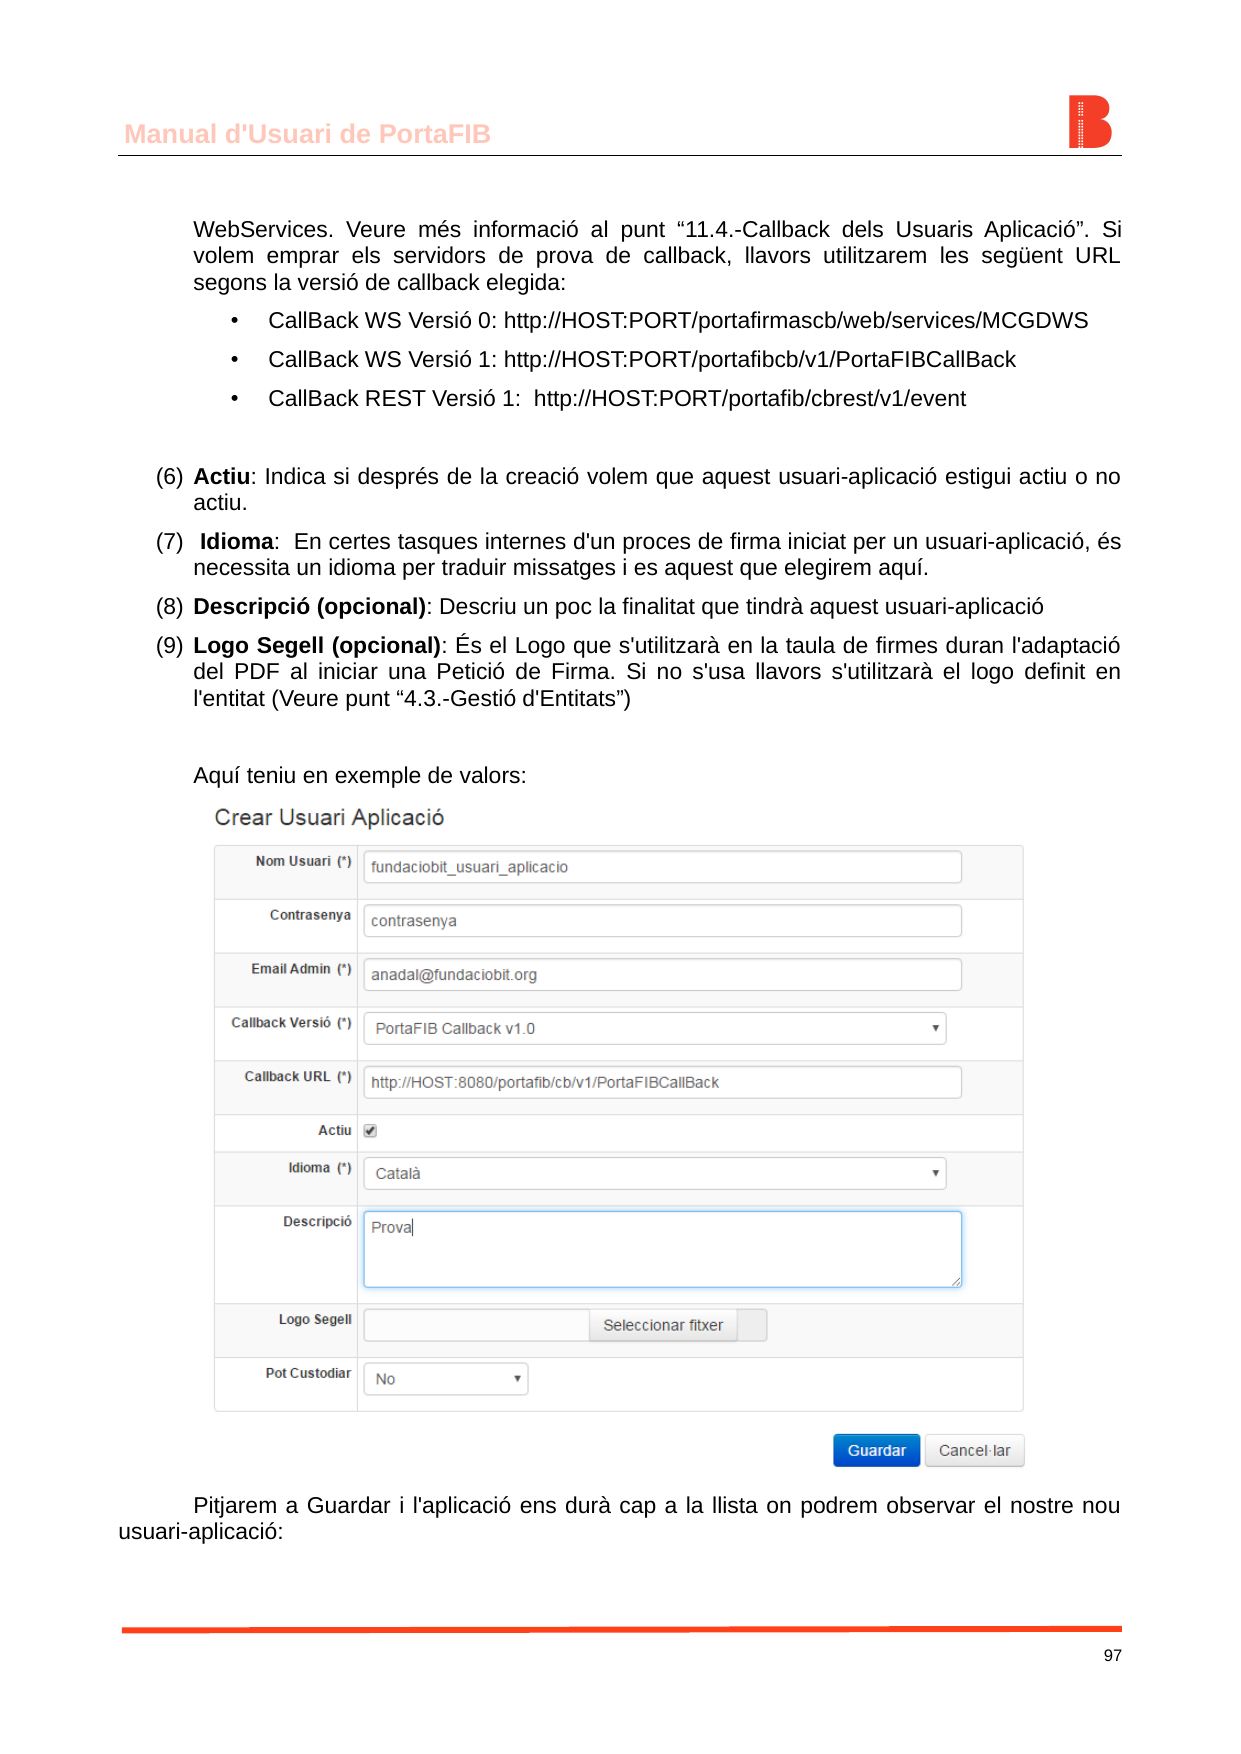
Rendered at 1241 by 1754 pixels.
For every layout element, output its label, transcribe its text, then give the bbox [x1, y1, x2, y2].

picture [1063, 94, 1117, 150]
list Logo Segell (opcional): És el Logo que s'utilitzarà en la taula de firmes duran l'adaptació del PDF al iniciar una Petició de Firma. Si no s'usa llavors s'utilitzarà el logo definit en l'entitat (Veure punt “4.3.-Gestió d'Entitats”) [156, 632, 1122, 711]
list Descripció (opcional): Descriu un poc la finalitat que tindrà aquest usuari-aplicació [156, 593, 1122, 619]
list Idioma: En certes tasques internes d'un proces de firma iniciat per un usuari-aplicació, és necessita un idioma per traduir missatges i es aquest que elegirem aquí. [156, 528, 1122, 581]
list WebServices. Veure més informació al punt “11.4.-Callback dels Usuaris Aplicació”. Si volem emprar els servidors de prova de callback, llavors utilitzarem les següent URL segons la versió de callback elegida: [156, 216, 1122, 295]
text Aquí teniu en exemple de valors: [118, 762, 1122, 789]
list Actiu: Indica si després de la creació volem que aquest usuari-aplicació estigui actiu o no actiu. [156, 463, 1122, 515]
list CallBack REST Versió 1: http://HOST:PORT/portafib/cbrest/v1/event [231, 385, 1122, 411]
text Pitjarem a Guardar i l'aplicació ens durà cap a la llista on podrem observar el nostre nou usuari-aplicació: [118, 1492, 1122, 1544]
list CallBack WS Versió 0: http://HOST:PORT/portafirmascb/web/services/MCGDWS [231, 307, 1122, 334]
list CallBack WS Versió 1: http://HOST:PORT/portafibcb/v1/PortaFIBCallBack [231, 346, 1122, 372]
picture [204, 801, 1036, 1479]
